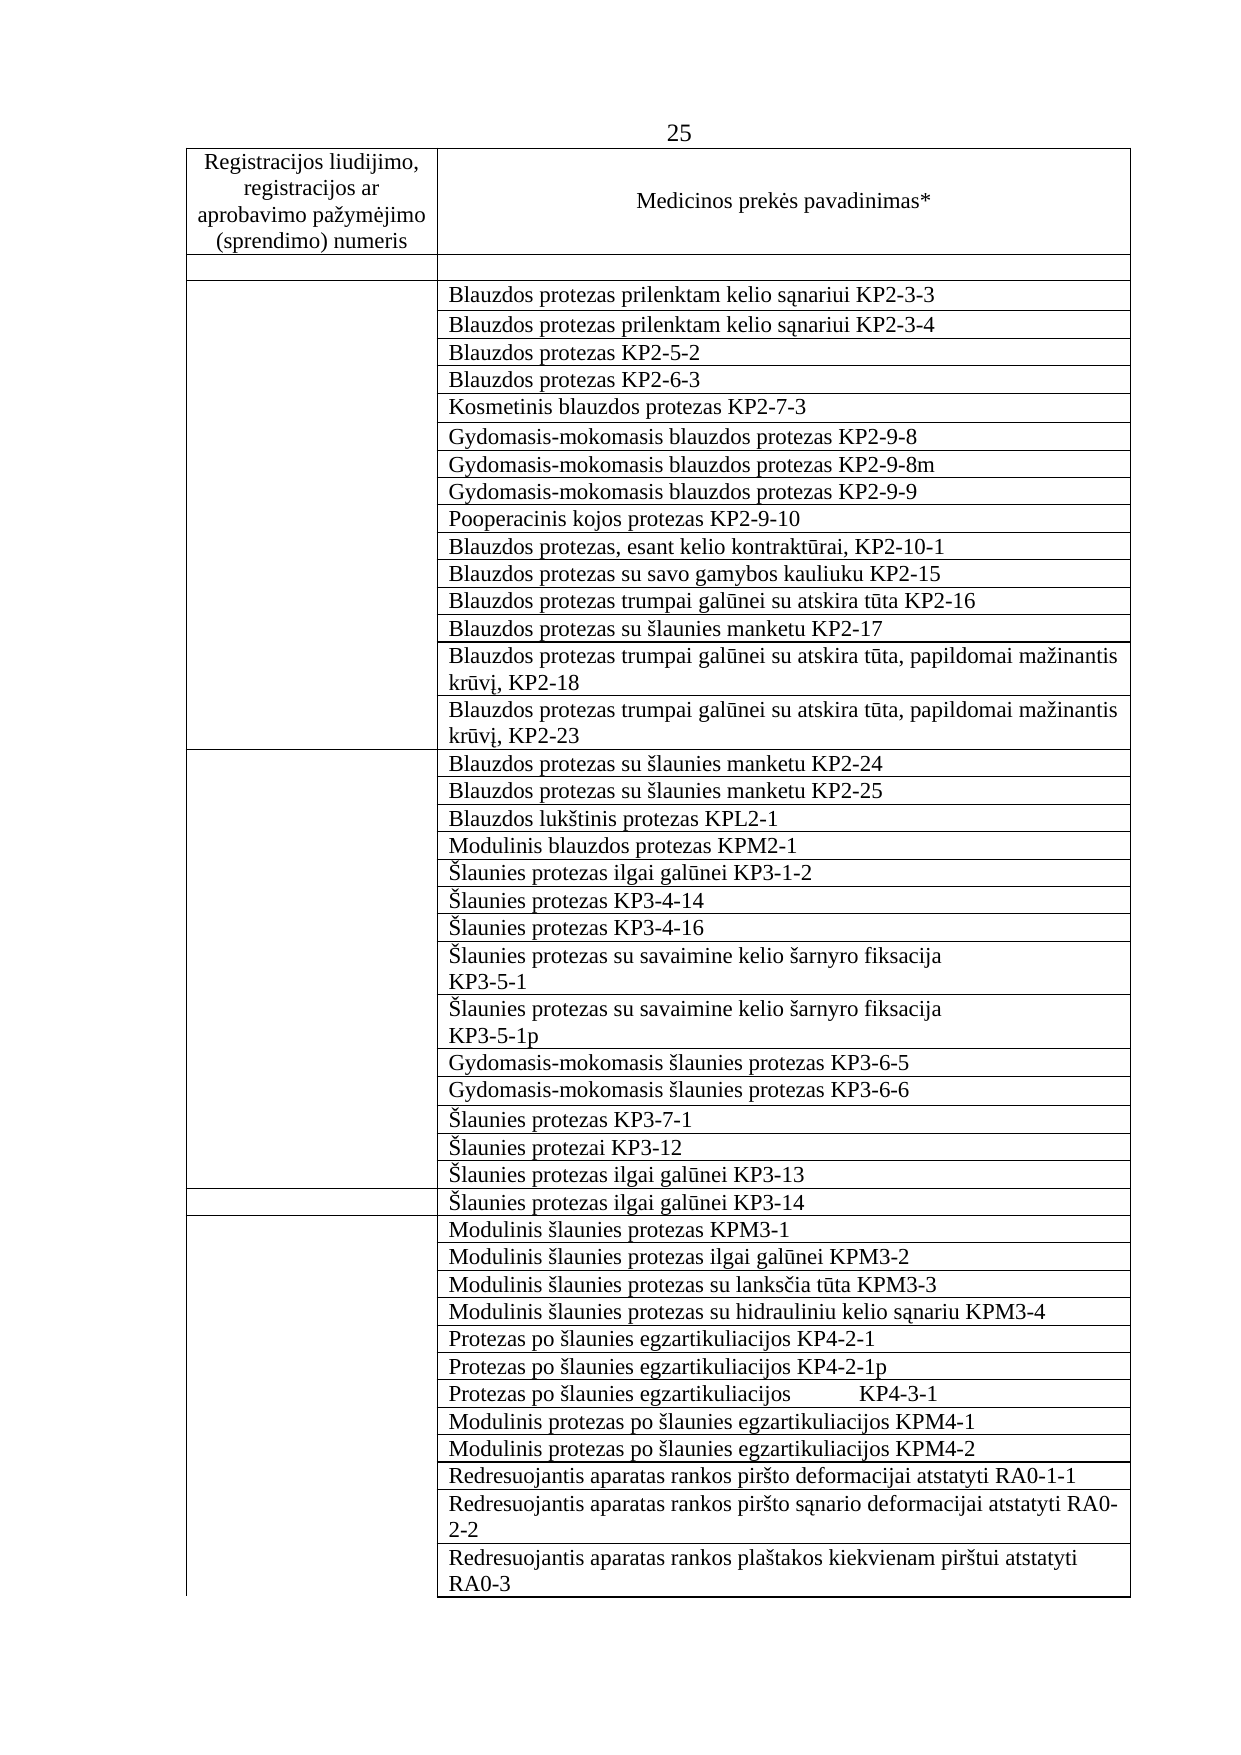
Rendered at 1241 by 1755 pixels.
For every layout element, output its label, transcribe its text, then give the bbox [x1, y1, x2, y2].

table_cell [187, 1242, 437, 1270]
table_cell Šlaunies protezas ilgai galūnei KP3-1-2 [438, 860, 1130, 886]
table_cell [187, 1160, 437, 1187]
table_cell [187, 804, 437, 831]
table_cell [187, 1076, 437, 1105]
table_cell Šlaunies protezas su savaimine kelio šarnyro fiksacija KP3-5-1 [438, 942, 1130, 994]
table_cell Blauzdos protezas trumpai galūnei su atskira tūta KP2-16 [438, 588, 1130, 614]
table_cell Blauzdos protezas su savo gamybos kauliuku KP2-15 [438, 560, 1130, 587]
table_cell Blauzdos protezas su šlaunies manketu KP2-25 [438, 777, 1130, 804]
table_cell [187, 859, 437, 886]
table_header Registracijos liudijimo, registracijos ar aprobavimo pažymėjimo (sprendimo) numeris [187, 149, 437, 253]
table_cell Redresuojantis aparatas rankos piršto sąnario deformacijai atstatyti RA0-2-2 [438, 1490, 1130, 1543]
table_cell Blauzdos protezas prilenktam kelio sąnariui KP2-3-3 [438, 281, 1130, 310]
table_cell Blauzdos protezas KP2-5-2 [438, 339, 1130, 365]
table_cell [187, 338, 437, 365]
table_cell [187, 941, 437, 994]
table_cell [187, 450, 437, 477]
table_cell Gydomasis-mokomasis šlaunies protezas KP3-6-6 [438, 1077, 1130, 1105]
table_cell [187, 559, 437, 587]
table_cell [187, 1461, 437, 1489]
table_cell [187, 1105, 437, 1133]
table_cell [187, 1297, 437, 1324]
table_cell Blauzdos protezas prilenktam kelio sąnariui KP2-3-4 [438, 311, 1130, 338]
table_cell Blauzdos protezas KP2-6-3 [438, 366, 1130, 392]
table_cell Blauzdos protezas trumpai galūnei su atskira tūta, papildomai mažinantis krūvį, KP2-23 [438, 696, 1130, 749]
table_cell [187, 393, 437, 422]
table_cell Modulinis protezas po šlaunies egzartikuliacijos KPM4-1 [438, 1408, 1130, 1434]
table_cell [187, 1379, 437, 1407]
table_cell [187, 641, 437, 695]
table_cell [187, 1133, 437, 1160]
table_cell [187, 1048, 437, 1076]
table_cell [187, 831, 437, 858]
table_cell Modulinis šlaunies protezas su hidrauliniu kelio sąnariu KPM3-4 [438, 1298, 1130, 1324]
table_cell [187, 422, 437, 449]
table_cell [187, 532, 437, 559]
table_cell Modulinis blauzdos protezas KPM2-1 [438, 832, 1130, 858]
table_cell [187, 1489, 437, 1543]
table_cell [187, 1325, 437, 1352]
table_cell [187, 310, 437, 338]
table_cell [187, 1434, 437, 1461]
table_cell Protezas po šlaunies egzartikuliacijos KP4-2-1 [438, 1326, 1130, 1352]
table_cell Pooperacinis kojos protezas KP2-9-10 [438, 505, 1130, 532]
table_cell [187, 365, 437, 392]
table_cell [187, 1189, 437, 1215]
table_cell [187, 477, 437, 504]
table_cell Protezas po šlaunies egzartikuliacijos KP4-2-1p [438, 1353, 1130, 1379]
table_cell Blauzdos lukštinis protezas KPL2-1 [438, 805, 1130, 831]
table_cell [187, 750, 437, 776]
table_cell Šlaunies protezas ilgai galūnei KP3-14 [438, 1189, 1130, 1215]
table_cell Šlaunies protezas KP3-7-1 [438, 1106, 1130, 1133]
table_cell Modulinis šlaunies protezas su lanksčia tūta KPM3-3 [438, 1271, 1130, 1297]
table_cell [438, 255, 1130, 280]
table_cell [187, 504, 437, 532]
table_cell Blauzdos protezas trumpai galūnei su atskira tūta, papildomai mažinantis krūvį, KP2-18 [438, 643, 1130, 695]
table_cell Protezas po šlaunies egzartikuliacijos KP4-3-1 [438, 1380, 1130, 1407]
table_cell Šlaunies protezas KP3-4-16 [438, 914, 1130, 941]
table_cell [187, 994, 437, 1048]
table_cell Gydomasis-mokomasis blauzdos protezas KP2-9-8 [438, 423, 1130, 449]
table_cell [187, 776, 437, 804]
table_cell [187, 886, 437, 913]
table_cell Gydomasis-mokomasis šlaunies protezas KP3-6-5 [438, 1049, 1130, 1076]
table_cell Blauzdos protezas su šlaunies manketu KP2-17 [438, 615, 1130, 641]
table_cell [187, 281, 437, 310]
table_cell [187, 913, 437, 941]
table_cell Redresuojantis aparatas rankos plaštakos kiekvienam pirštui atstatyti RA0-3 [438, 1544, 1130, 1596]
table_cell [187, 1270, 437, 1297]
table_cell Kosmetinis blauzdos protezas KP2-7-3 [438, 394, 1130, 422]
table_cell Gydomasis-mokomasis blauzdos protezas KP2-9-8m [438, 451, 1130, 477]
table_cell Redresuojantis aparatas rankos piršto deformacijai atstatyti RA0-1-1 [438, 1463, 1130, 1489]
table_cell Šlaunies protezas su savaimine kelio šarnyro fiksacija KP3-5-1p [438, 995, 1130, 1048]
table_cell [187, 614, 437, 641]
table_cell [187, 255, 437, 280]
table_cell [187, 1352, 437, 1379]
table_cell Modulinis šlaunies protezas ilgai galūnei KPM3-2 [438, 1243, 1130, 1270]
table_cell [187, 1216, 437, 1242]
table_header Medicinos prekės pavadinimas* [438, 149, 1130, 253]
table_cell Blauzdos protezas, esant kelio kontraktūrai, KP2-10-1 [438, 533, 1130, 559]
table_cell [187, 1543, 437, 1596]
table_cell Blauzdos protezas su šlaunies manketu KP2-24 [438, 750, 1130, 776]
table_cell Šlaunies protezai KP3-12 [438, 1134, 1130, 1160]
table_cell [187, 1407, 437, 1434]
table_cell [187, 695, 437, 749]
table_cell Šlaunies protezas KP3-4-14 [438, 887, 1130, 913]
table_cell Modulinis protezas po šlaunies egzartikuliacijos KPM4-2 [438, 1435, 1130, 1461]
table_cell Šlaunies protezas ilgai galūnei KP3-13 [438, 1161, 1130, 1187]
table_cell Modulinis šlaunies protezas KPM3-1 [438, 1216, 1130, 1242]
table_cell [187, 587, 437, 614]
table_cell Gydomasis-mokomasis blauzdos protezas KP2-9-9 [438, 478, 1130, 504]
